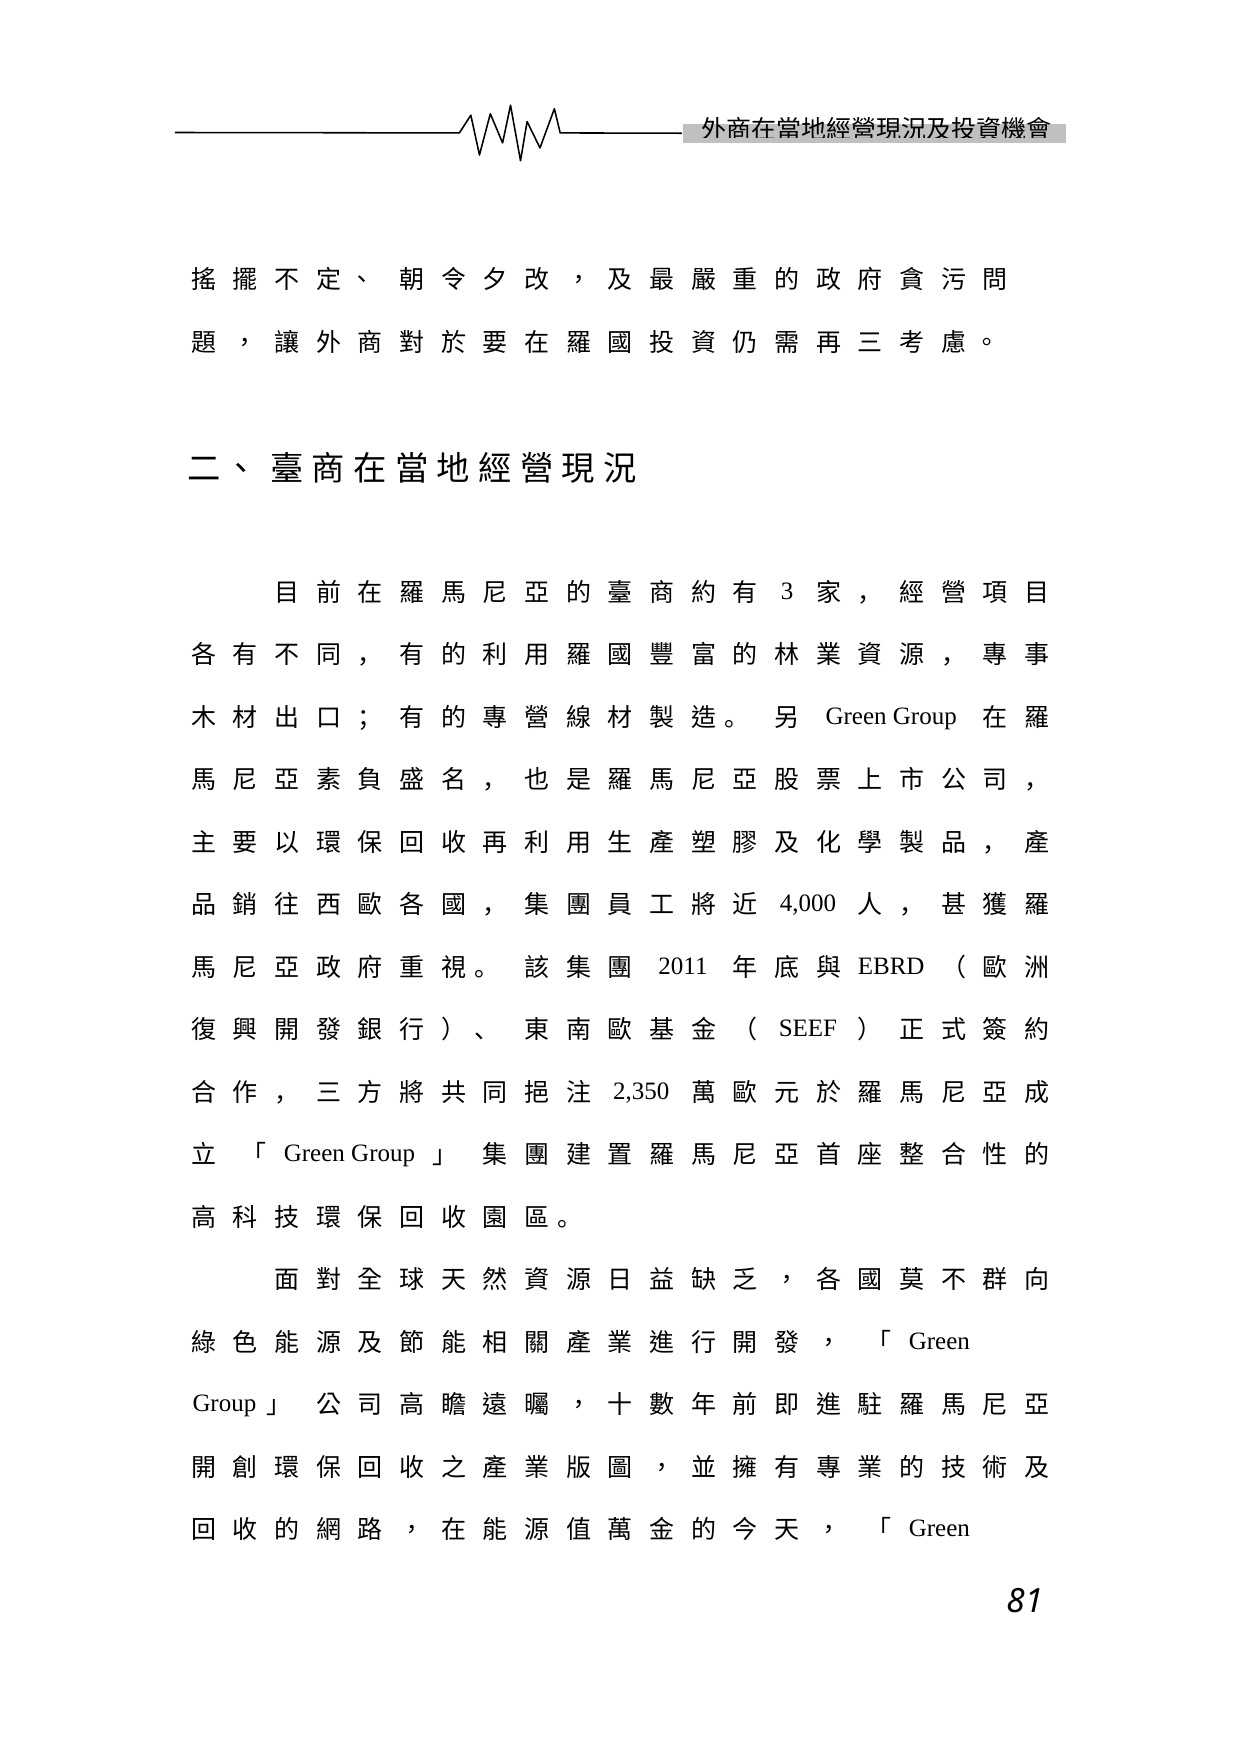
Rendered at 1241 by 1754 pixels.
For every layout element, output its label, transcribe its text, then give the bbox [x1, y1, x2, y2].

text 面對全球天然資源日益缺乏，各國莫不群向綠色能源及節能相關產業進行開發，「Green Group」公司高瞻遠曯，十數年前即進駐羅馬尼亞開創環保回收之產業版圖，並擁有專業的技術及回收的網路，在能源值萬金的今天，「Green [183, 1236, 1058, 1549]
text 搖擺不定、朝令夕改，及最嚴重的政府貪污問題，讓外商對於要在羅國投資仍需再三考慮。 [183, 236, 1058, 361]
text 二、臺商在當地經營現況 [183, 424, 1058, 486]
text 目前在羅馬尼亞的臺商約有3家，經營項目各有不同，有的利用羅國豐富的林業資源，專事木材出口；有的專營線材製造。另Green Group在羅馬尼亞素負盛名，也是羅馬尼亞股票上市公司，主要以環保回收再利用生產塑膠及化學製品，產品銷往西歐各國，集團員工將近4,000人，甚獲羅馬尼亞政府重視。該集團2011年底與EBRD（歐洲復興開發銀行）、東南歐基金（SEEF）正式簽約合作，三方將共同挹注2,350萬歐元於羅馬尼亞成立「Green Group」集團建置羅馬尼亞首座整合性的高科技環保回收園區。 [183, 549, 1058, 1236]
